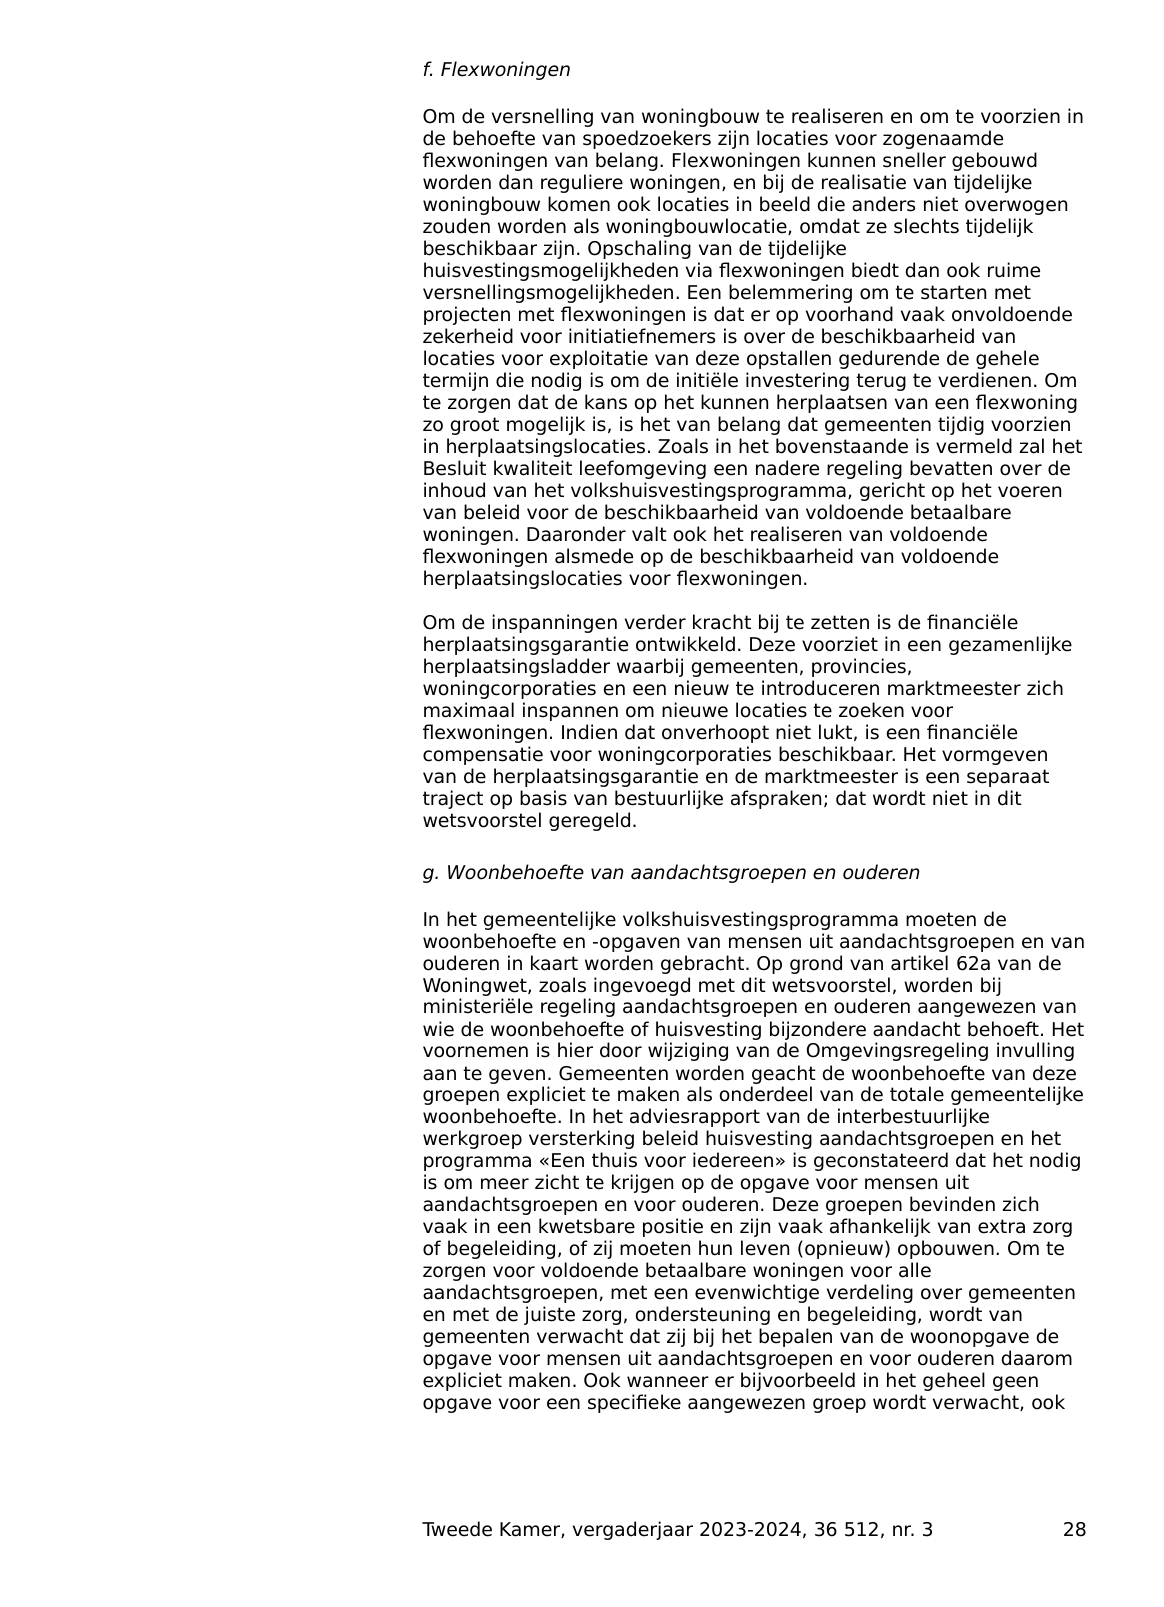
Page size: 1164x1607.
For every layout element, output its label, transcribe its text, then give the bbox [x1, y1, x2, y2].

text Om de versnelling van woningbouw te realiseren en om te voorzien in de behoefte van spoedzoekers zijn locaties voor zogenaamde flexwoningen van belang. Flexwoningen kunnen sneller gebouwd worden dan reguliere woningen, en bij de realisatie van tijdelijke woningbouw komen ook locaties in beeld die anders niet overwogen zouden worden als woningbouwlocatie, omdat ze slechts tijdelijk beschikbaar zijn. Opschaling van de tijdelijke huisvestingsmogelijkheden via flexwoningen biedt dan ook ruime versnellingsmogelijkheden. Een belemmering om te starten met projecten met flexwoningen is dat er op voorhand vaak onvoldoende zekerheid voor initiatiefnemers is over de beschikbaarheid van locaties voor exploitatie van deze opstallen gedurende de gehele termijn die nodig is om de initiële investering terug te verdienen. Om te zorgen dat de kans op het kunnen herplaatsen van een flexwoning zo groot mogelijk is, is het van belang dat gemeenten tijdig voorzien in herplaatsingslocaties. Zoals in het bovenstaande is vermeld zal het Besluit kwaliteit leefomgeving een nadere regeling bevatten over de inhoud van het volkshuisvestingsprogramma, gericht op het voeren van beleid voor de beschikbaarheid van voldoende betaalbare woningen. Daaronder valt ook het realiseren van voldoende flexwoningen alsmede op de beschikbaarheid van voldoende herplaatsingslocaties voor flexwoningen. [422, 106, 1087, 589]
subtitle g. Woonbehoefte van aandachtsgroepen en ouderen [422, 862, 1087, 883]
subtitle f. Flexwoningen [422, 59, 1087, 81]
text Om de inspanningen verder kracht bij te zetten is de financiële herplaatsingsgarantie ontwikkeld. Deze voorziet in een gezamenlijke herplaatsingsladder waarbij gemeenten, provincies, woningcorporaties en een nieuw te introduceren marktmeester zich maximaal inspannen om nieuwe locaties te zoeken voor flexwoningen. Indien dat onverhoopt niet lukt, is een financiële compensatie voor woningcorporaties beschikbaar. Het vormgeven van de herplaatsingsgarantie en de marktmeester is een separaat traject op basis van bestuurlijke afspraken; dat wordt niet in dit wetsvoorstel geregeld. [422, 612, 1087, 832]
text In het gemeentelijke volkshuisvestingsprogramma moeten de woonbehoefte en -opgaven van mensen uit aandachtsgroepen en van ouderen in kaart worden gebracht. Op grond van artikel 62a van de Woningwet, zoals ingevoegd met dit wetsvoorstel, worden bij ministeriële regeling aandachtsgroepen en ouderen aangewezen van wie de woonbehoefte of huisvesting bijzondere aandacht behoeft. Het voornemen is hier door wijziging van de Omgevingsregeling invulling aan te geven. Gemeenten worden geacht de woonbehoefte van deze groepen expliciet te maken als onderdeel van de totale gemeentelijke woonbehoefte. In het adviesrapport van de interbestuurlijke werkgroep versterking beleid huisvesting aandachtsgroepen en het programma «Een thuis voor iedereen» is geconstateerd dat het nodig is om meer zicht te krijgen op de opgave voor mensen uit aandachtsgroepen en voor ouderen. Deze groepen bevinden zich vaak in een kwetsbare positie en zijn vaak afhankelijk van extra zorg of begeleiding, of zij moeten hun leven (opnieuw) opbouwen. Om te zorgen voor voldoende betaalbare woningen voor alle aandachtsgroepen, met een evenwichtige verdeling over gemeenten en met de juiste zorg, ondersteuning en begeleiding, wordt van gemeenten verwacht dat zij bij het bepalen van de woonopgave de opgave voor mensen uit aandachtsgroepen en voor ouderen daarom expliciet maken. Ook wanneer er bijvoorbeeld in het geheel geen opgave voor een specifieke aangewezen groep wordt verwacht, ook [422, 908, 1087, 1414]
